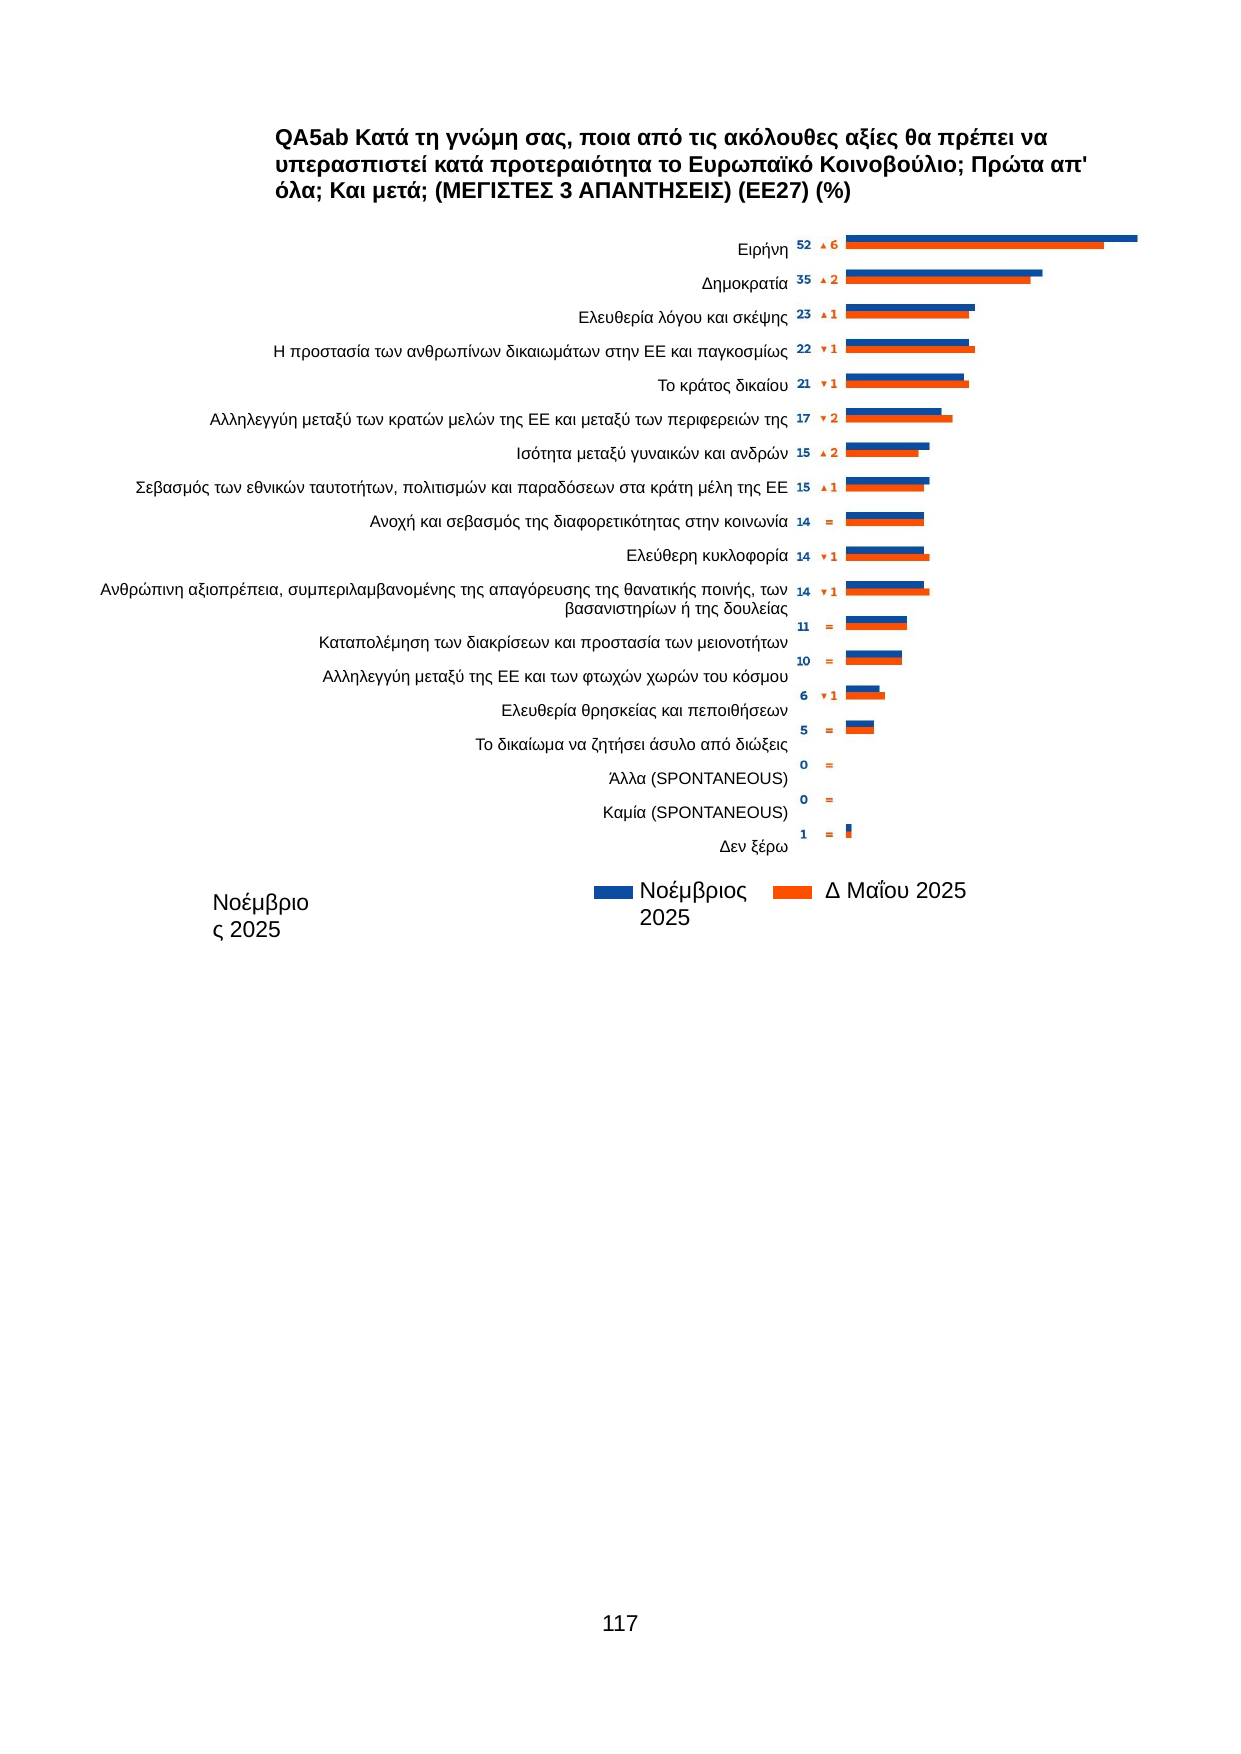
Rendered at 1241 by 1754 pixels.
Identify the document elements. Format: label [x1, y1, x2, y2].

picture [791, 228, 1142, 849]
picture [589, 882, 695, 903]
picture [708, 887, 715, 897]
picture [696, 883, 702, 897]
picture [696, 882, 813, 903]
picture [644, 882, 652, 895]
